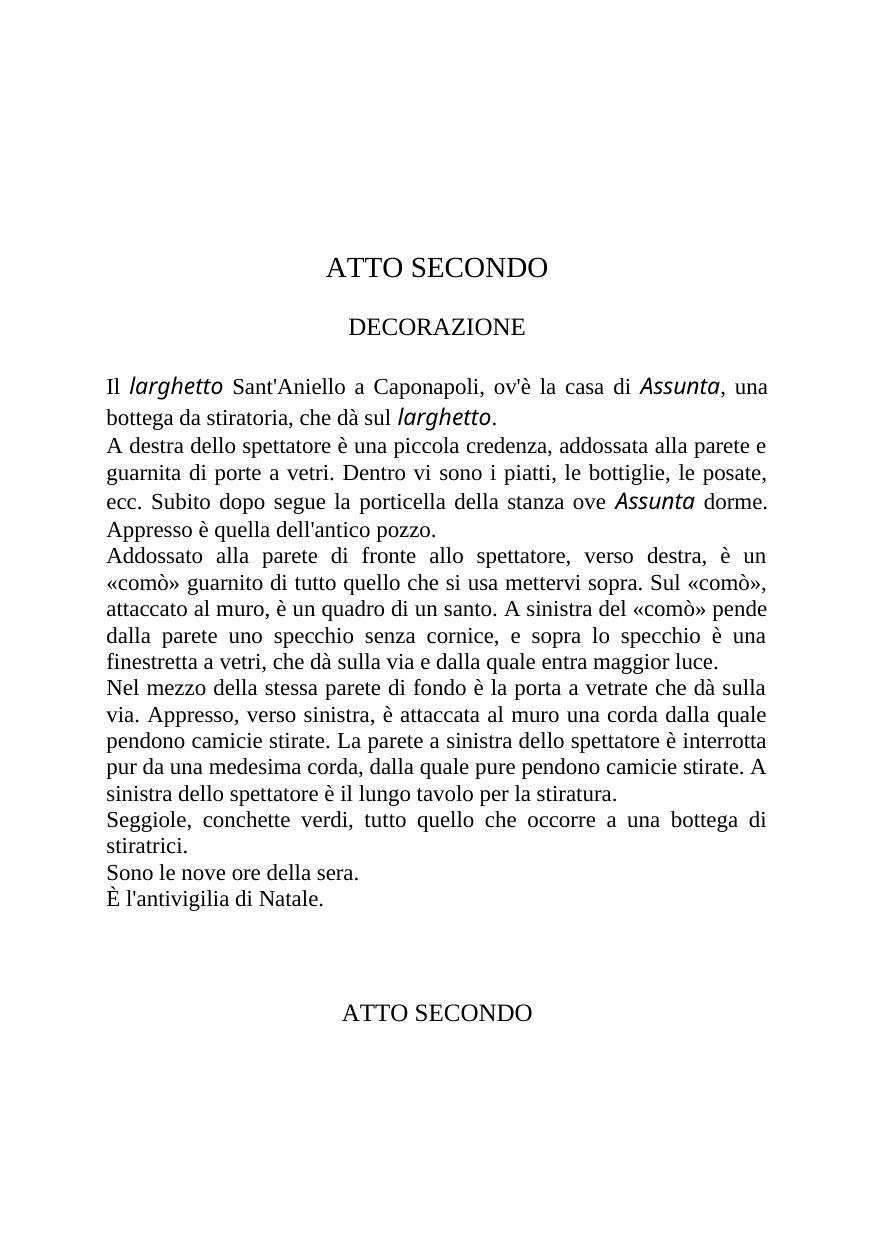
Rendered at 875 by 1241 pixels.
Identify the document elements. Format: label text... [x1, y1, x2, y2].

text A destra dello spettatore è una piccola credenza, addossata alla parete e guarnita di porte a vetri. Dentro vi sono i piatti, le bottiglie, le posate, ecc. Subito dopo segue la porticella della stanza ove Assunta dorme. Appresso è quella dell'antico pozzo. [106, 432, 768, 543]
text ATTO SECONDO [106, 998, 768, 1027]
text Addossato alla parete di fronte allo spettatore, verso destra, è un «comò» guarnito di tutto quello che si usa mettervi sopra. Sul «comò», attaccato al muro, è un quadro di un santo. A sinistra del «comò» pende dalla parete uno specchio senza cornice, e sopra lo specchio è una finestretta a vetri, che dà sulla via e dalla quale entra maggior luce. [106, 543, 768, 674]
text Sono le nove ore della sera. [106, 859, 768, 885]
text Nel mezzo della stessa parete di fondo è la porta a vetrate che dà sulla via. Appresso, verso sinistra, è attaccata al muro una corda dalla quale pendono camicie stirate. La parete a sinistra dello spettatore è interrotta pur da una medesima corda, dalla quale pure pendono camicie stirate. A sinistra dello spettatore è il lungo tavolo per la stiratura. [106, 674, 768, 806]
text Il larghetto Sant'Aniello a Caponapoli, ov'è la casa di Assunta, una bottega da stiratoria, che dà sul larghetto. [106, 370, 768, 432]
text Seggiole, conchette verdi, tutto quello che occorre a una bottega di stiratrici. [106, 806, 768, 859]
text ATTO SECONDO [106, 250, 768, 283]
text È l'antivigilia di Natale. [106, 885, 768, 912]
text DECORAZIONE [106, 312, 768, 341]
